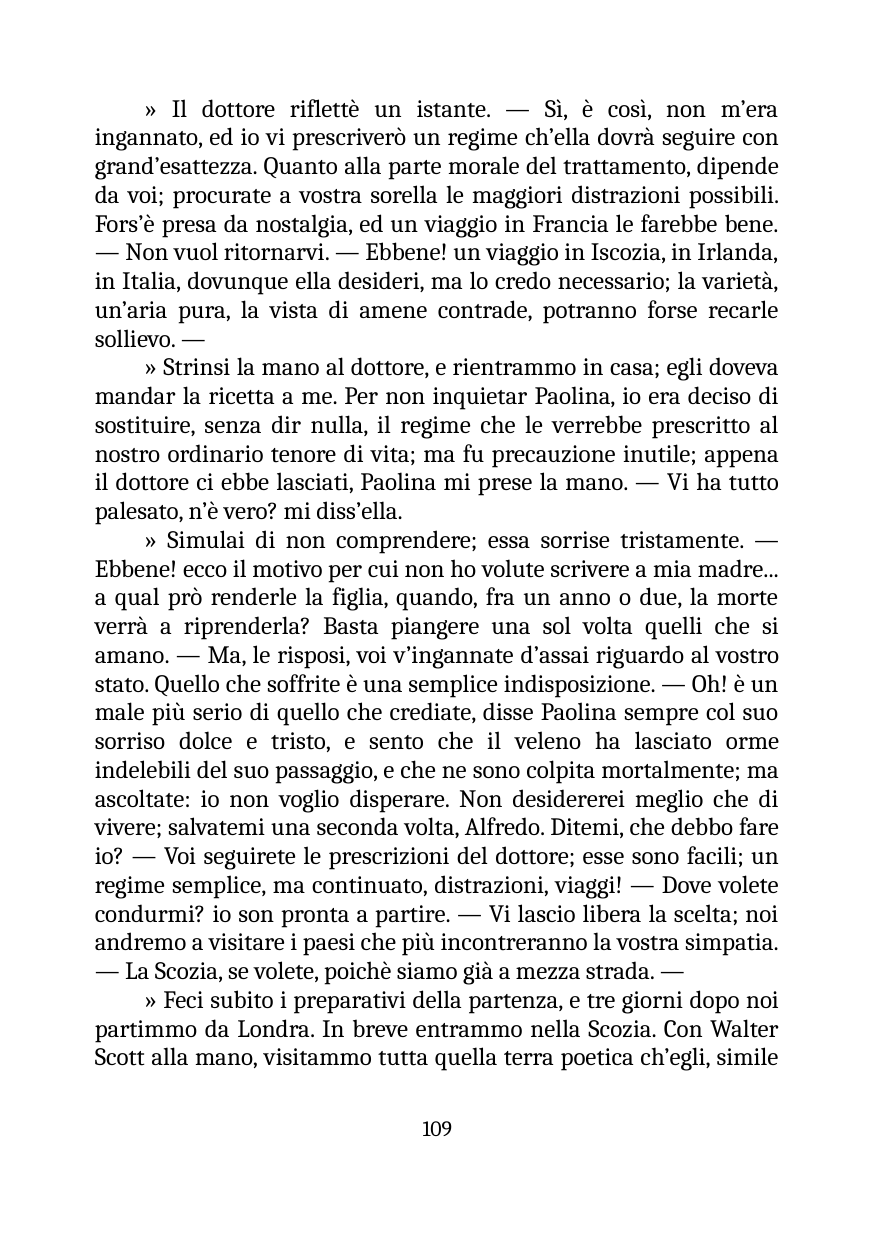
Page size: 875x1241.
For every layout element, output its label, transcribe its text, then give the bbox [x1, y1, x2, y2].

text » Simulai di non comprendere; essa sorrise tristamente. — Ebbene! ecco il motivo per cui non ho volute scrivere a mia madre... a qual prò renderle la figlia, quando, fra un anno o due, la morte verrà a riprenderla? Basta piangere una sol volta quelli che si amano. — Ma, le risposi, voi v’ingannate d’assai riguardo al vostro stato. Quello che soffrite è una semplice indisposizione. — Oh! è un male più serio di quello che crediate, disse Paolina sempre col suo sorriso dolce e tristo, e sento che il veleno ha lasciato orme indelebili del suo passaggio, e che ne sono colpita mortalmente; ma ascoltate: io non voglio disperare. Non desidererei meglio che di vivere; salvatemi una seconda volta, Alfredo. Ditemi, che debbo fare io? — Voi seguirete le prescrizioni del dottore; esse sono facili; un regime semplice, ma continuato, distrazioni, viaggi! — Dove volete condurmi? io son pronta a partire. — Vi lascio libera la scelta; noi andremo a visitare i paesi che più incontreranno la vostra simpatia. — La Scozia, se volete, poichè siamo già a mezza strada. — [94, 526, 779, 986]
text » Strinsi la mano al dottore, e rientrammo in casa; egli doveva mandar la ricetta a me. Per non inquietar Paolina, io era deciso di sostituire, senza dir nulla, il regime che le verrebbe prescritto al nostro ordinario tenore di vita; ma fu precauzione inutile; appena il dottore ci ebbe lasciati, Paolina mi prese la mano. — Vi ha tutto palesato, n’è vero? mi diss’ella. [94, 353, 779, 526]
text » Il dottore riflettè un istante. — Sì, è così, non m’era ingannato, ed io vi prescriverò un regime ch’ella dovrà seguire con grand’esattezza. Quanto alla parte morale del trattamento, dipende da voi; procurate a vostra sorella le maggiori distrazioni possibili. Fors’è presa da nostalgia, ed un viaggio in Francia le farebbe bene. — Non vuol ritornarvi. — Ebbene! un viaggio in Iscozia, in Irlanda, in Italia, dovunque ella desideri, ma lo credo necessario; la varietà, un’aria pura, la vista di amene contrade, potranno forse recarle sollievo. — [94, 94, 779, 353]
text » Feci subito i preparativi della partenza, e tre giorni dopo noi partimmo da Londra. In breve entrammo nella Scozia. Con Walter Scott alla mano, visitammo tutta quella terra poetica ch’egli, simile [94, 986, 779, 1072]
